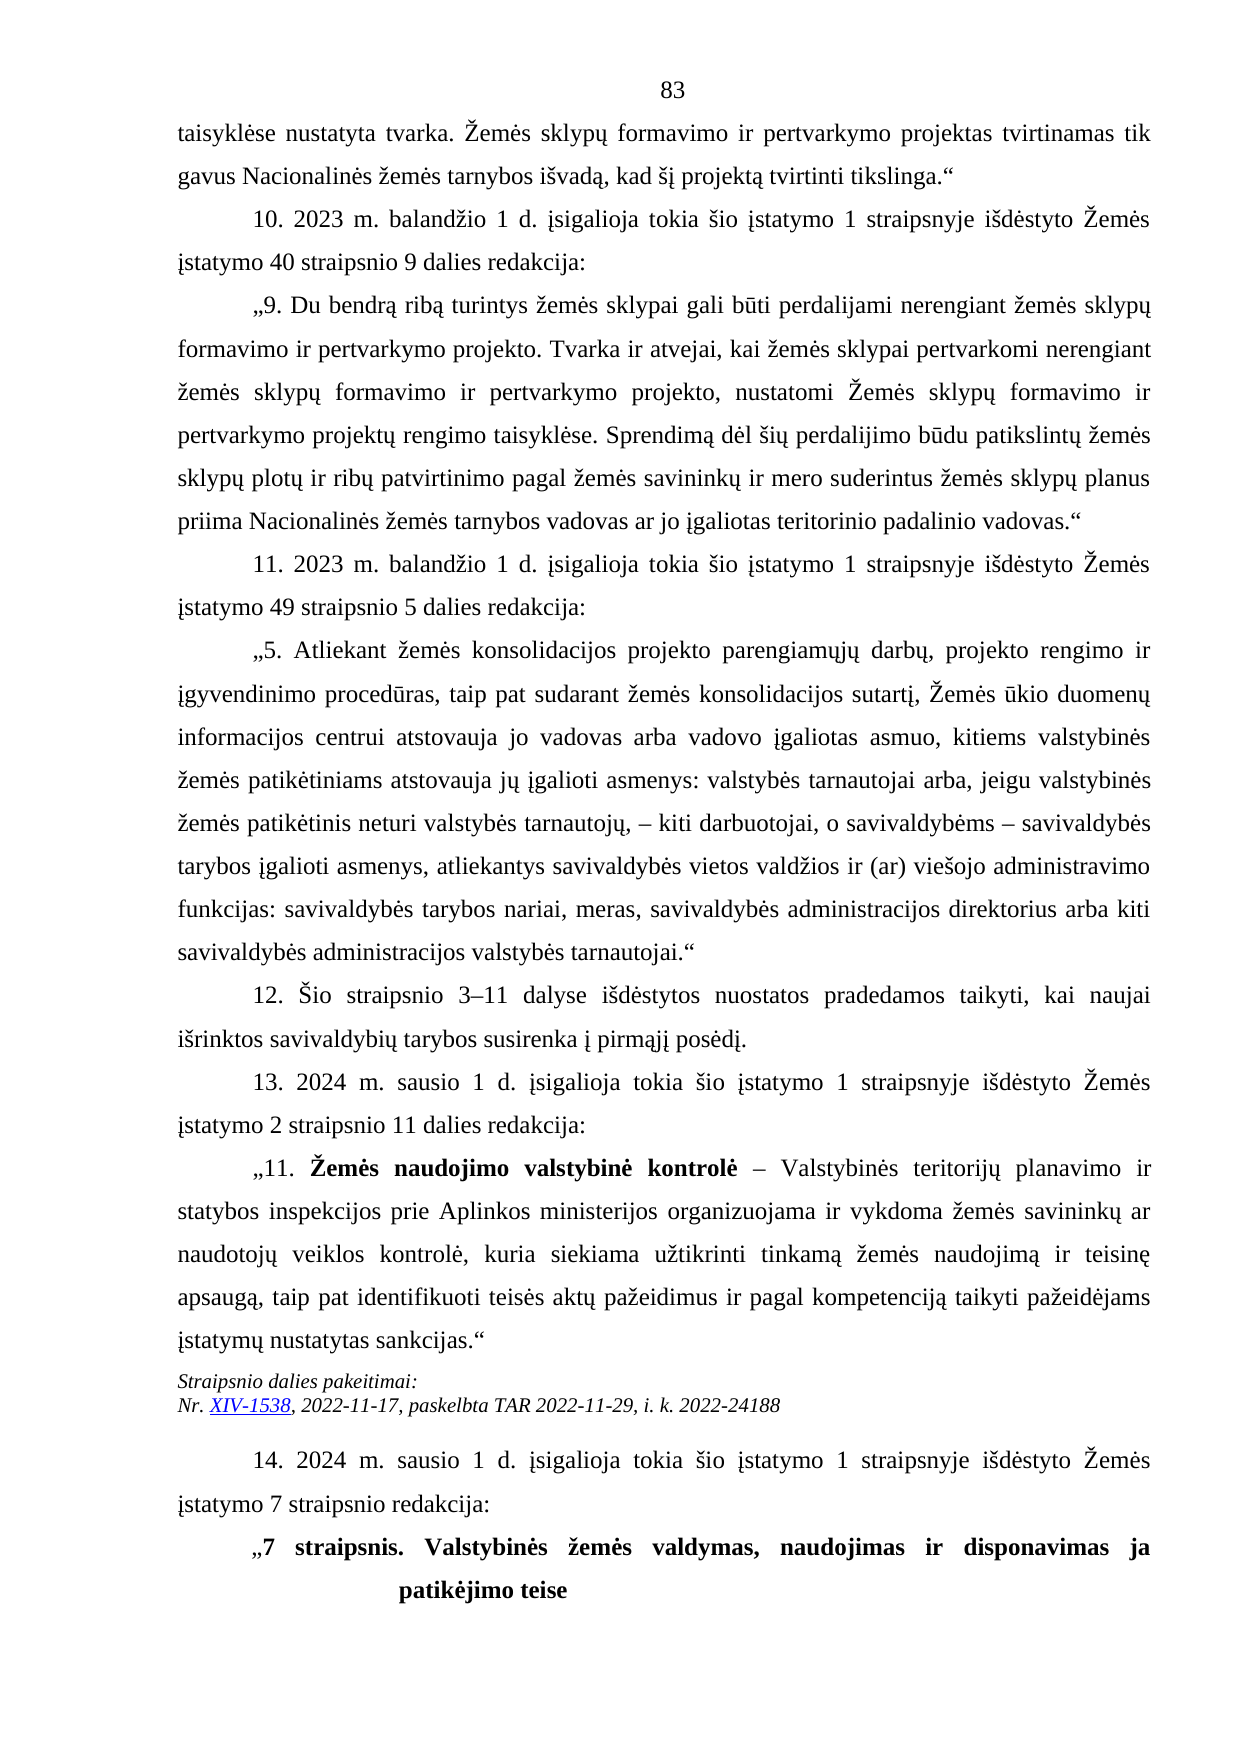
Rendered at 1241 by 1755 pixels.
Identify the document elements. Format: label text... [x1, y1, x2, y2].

text Straipsnio dalies pakeitimai: [177, 1369, 1152, 1393]
text „7 straipsnis. Valstybinės žemės valdymas, naudojimas ir disponavimas ja patikėjimo teise [251, 1532, 1152, 1604]
text 13. 2024 m. sausio 1 d. įsigalioja tokia šio įstatymo 1 straipsnyje išdėstyto Žemės įstatymo 2 straipsnio 11 dalies redakcija: [177, 1067, 1152, 1139]
text „5. Atliekant žemės konsolidacijos projekto parengiamųjų darbų, projekto rengimo ir įgyvendinimo procedūras, taip pat sudarant žemės konsolidacijos sutartį, Žemės ūkio duomenų informacijos centrui atstovauja jo vadovas arba vadovo įgaliotas asmuo, kitiems valstybinės žemės patikėtiniams atstovauja jų įgalioti asmenys: valstybės tarnautojai arba, jeigu valstybinės žemės patikėtinis neturi valstybės tarnautojų, – kiti darbuotojai, o savivaldybėms – savivaldybės tarybos įgalioti asmenys, atliekantys savivaldybės vietos valdžios ir (ar) viešojo administravimo funkcijas: savivaldybės tarybos nariai, meras, savivaldybės administracijos direktorius arba kiti savivaldybės administracijos valstybės tarnautojai.“ [177, 636, 1152, 966]
text 14. 2024 m. sausio 1 d. įsigalioja tokia šio įstatymo 1 straipsnyje išdėstyto Žemės įstatymo 7 straipsnio redakcija: [177, 1446, 1152, 1517]
text 10. 2023 m. balandžio 1 d. įsigalioja tokia šio įstatymo 1 straipsnyje išdėstyto Žemės įstatymo 40 straipsnio 9 dalies redakcija: [177, 204, 1152, 276]
text Nr. XIV-1538, 2022-11-17, paskelbta TAR 2022-11-29, i. k. 2022-24188 [177, 1393, 1152, 1417]
text „11. Žemės naudojimo valstybinė kontrolė – Valstybinės teritorijų planavimo ir statybos inspekcijos prie Aplinkos ministerijos organizuojama ir vykdoma žemės savininkų ar naudotojų veiklos kontrolė, kuria siekiama užtikrinti tinkamą žemės naudojimą ir teisinę apsaugą, taip pat identifikuoti teisės aktų pažeidimus ir pagal kompetenciją taikyti pažeidėjams įstatymų nustatytas sankcijas.“ [177, 1153, 1152, 1354]
text taisyklėse nustatyta tvarka. Žemės sklypų formavimo ir pertvarkymo projektas tvirtinamas tik gavus Nacionalinės žemės tarnybos išvadą, kad šį projektą tvirtinti tikslinga.“ [177, 118, 1152, 190]
text 11. 2023 m. balandžio 1 d. įsigalioja tokia šio įstatymo 1 straipsnyje išdėstyto Žemės įstatymo 49 straipsnio 5 dalies redakcija: [177, 549, 1152, 621]
text 12. Šio straipsnio 3–11 dalyse išdėstytos nuostatos pradedamos taikyti, kai naujai išrinktos savivaldybių tarybos susirenka į pirmąjį posėdį. [177, 981, 1152, 1052]
text „9. Du bendrą ribą turintys žemės sklypai gali būti perdalijami nerengiant žemės sklypų formavimo ir pertvarkymo projekto. Tvarka ir atvejai, kai žemės sklypai pertvarkomi nerengiant žemės sklypų formavimo ir pertvarkymo projekto, nustatomi Žemės sklypų formavimo ir pertvarkymo projektų rengimo taisyklėse. Sprendimą dėl šių perdalijimo būdu patikslintų žemės sklypų plotų ir ribų patvirtinimo pagal žemės savininkų ir mero suderintus žemės sklypų planus priima Nacionalinės žemės tarnybos vadovas ar jo įgaliotas teritorinio padalinio vadovas.“ [177, 291, 1152, 535]
